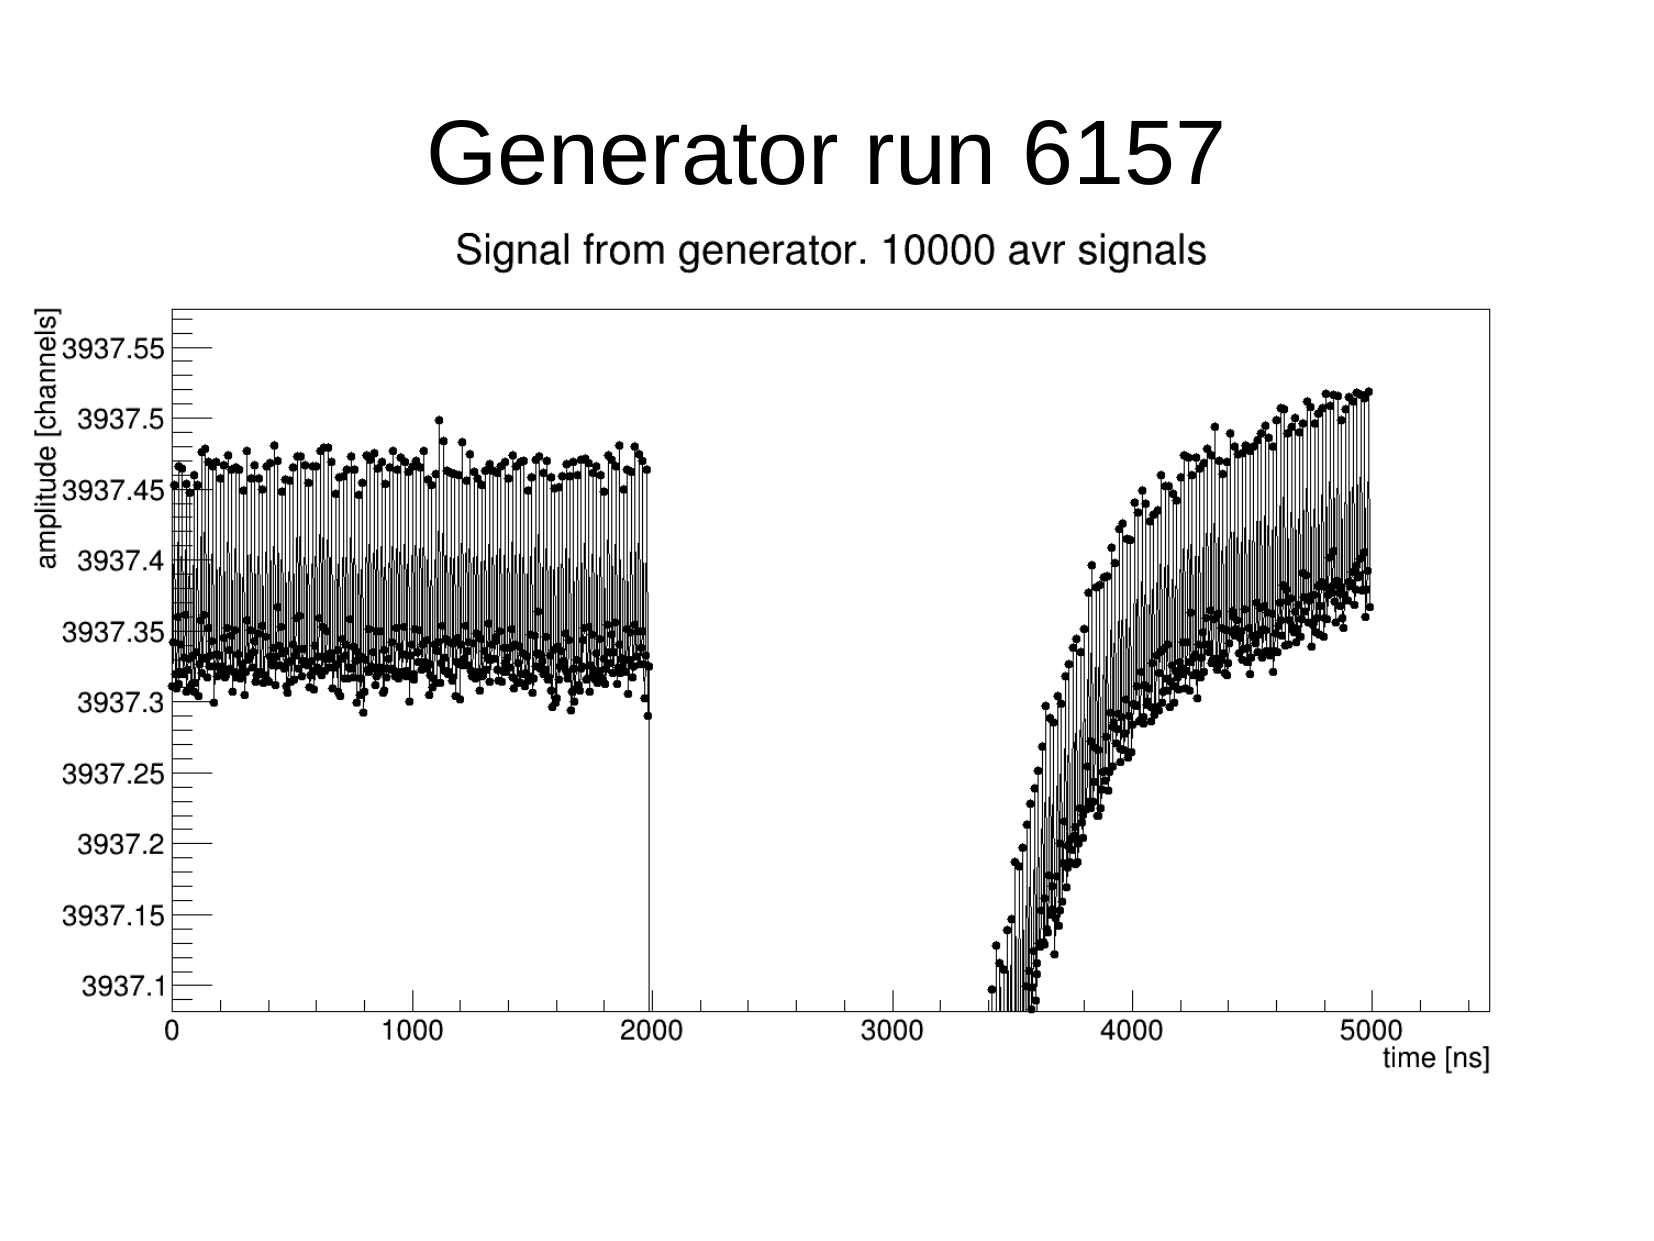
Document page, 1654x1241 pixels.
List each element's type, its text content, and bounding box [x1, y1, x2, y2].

title Generator run 6157 [82, 49, 1571, 222]
picture [8, 222, 1654, 1099]
